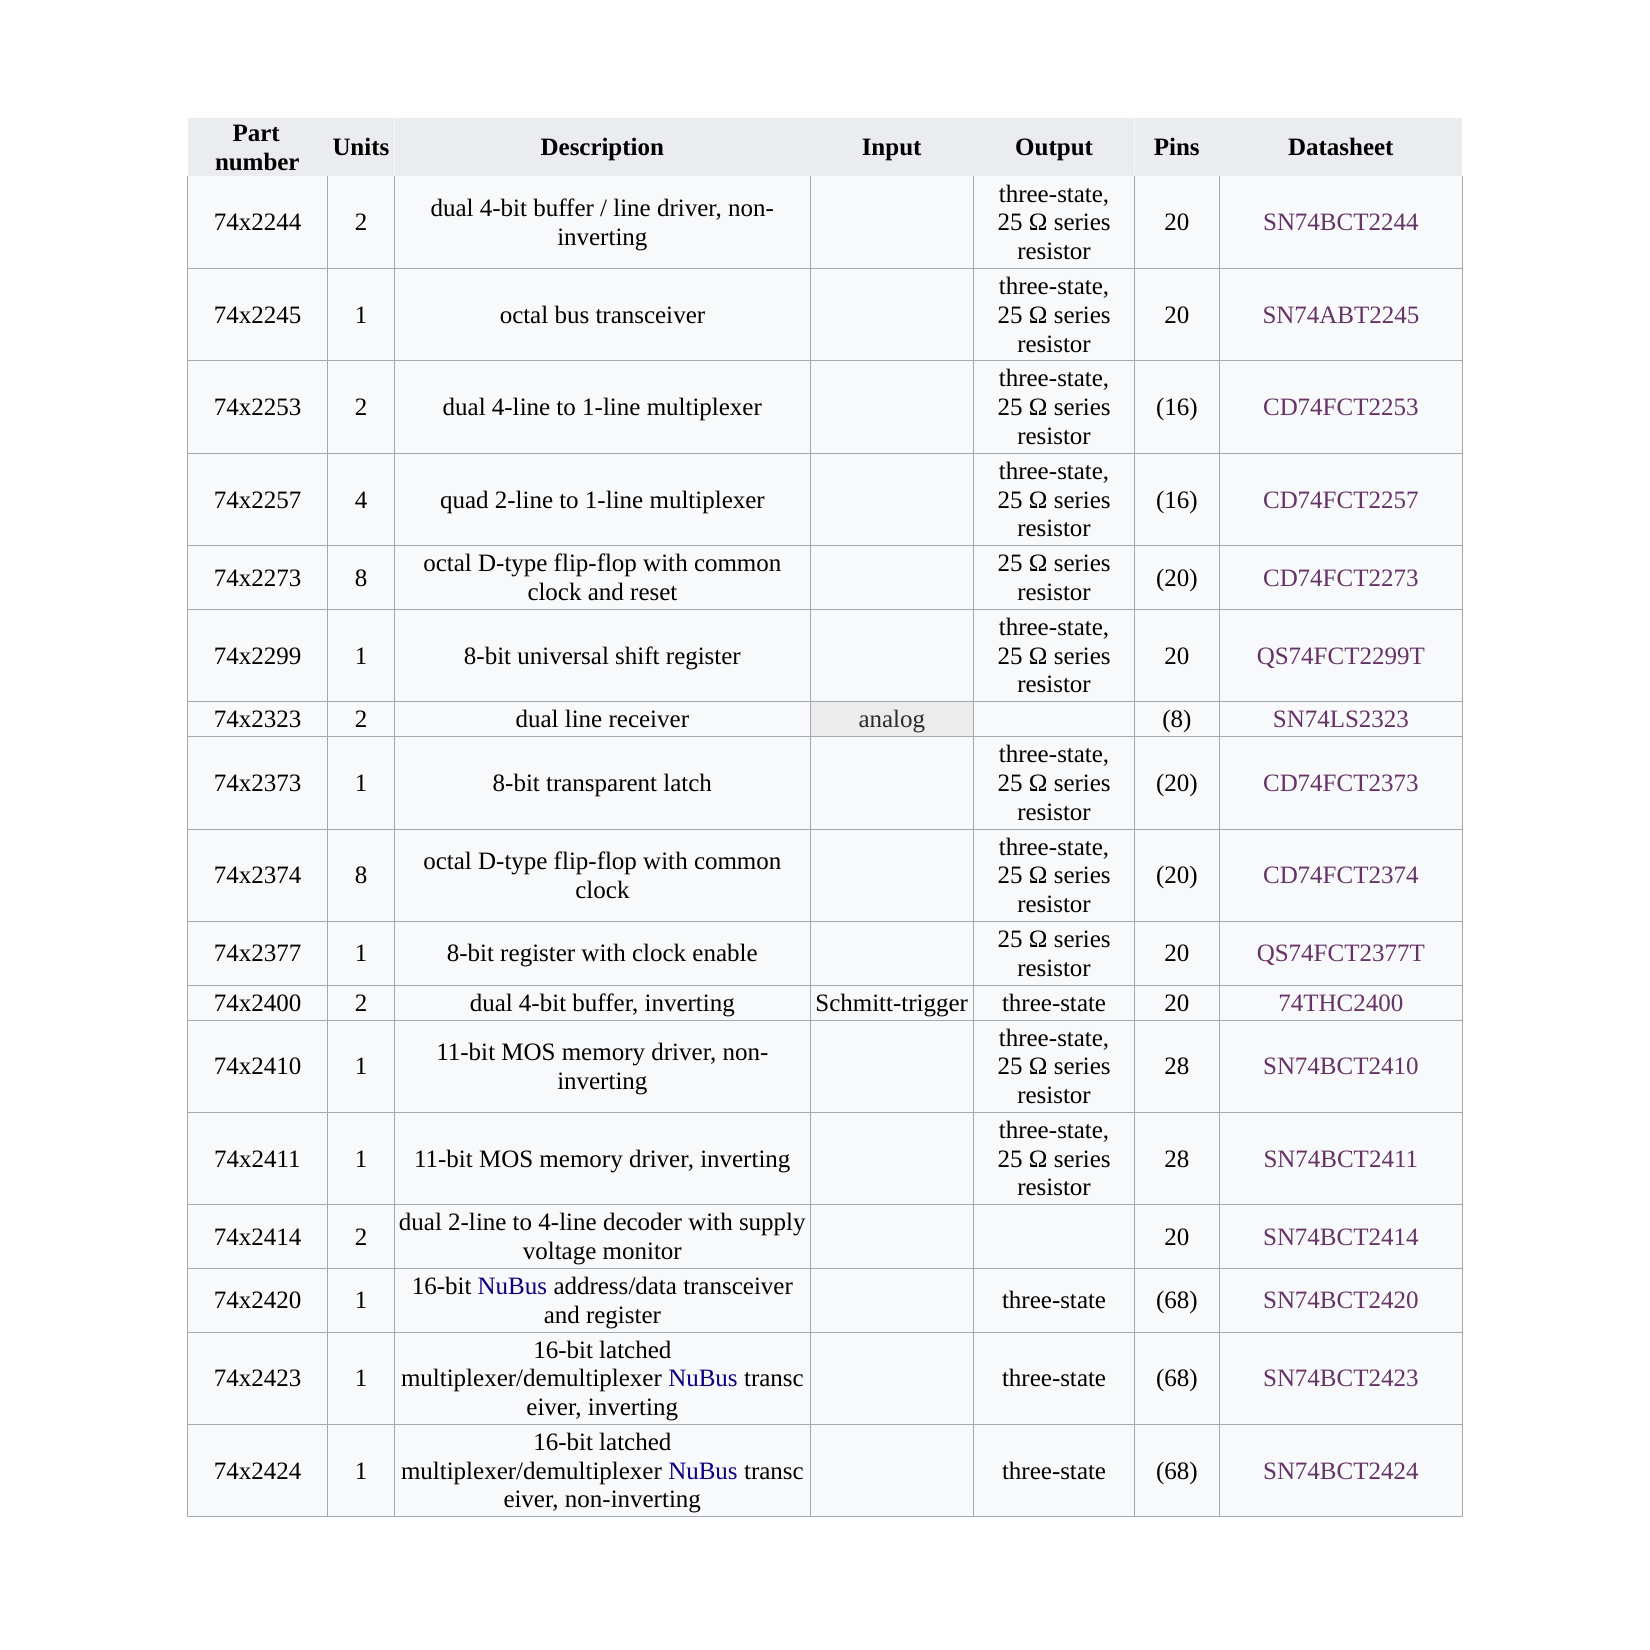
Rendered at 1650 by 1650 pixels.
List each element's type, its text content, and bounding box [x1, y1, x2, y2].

table_cell [811, 1113, 973, 1204]
table_cell SN74LS2323 [1220, 702, 1462, 736]
table_cell (8) [1135, 702, 1219, 736]
table_cell three-state, 25 Ω series resistor [974, 737, 1134, 828]
table_cell SN74BCT2244 [1220, 176, 1462, 268]
table_cell 74x2374 [188, 830, 327, 921]
table_cell 74x2410 [188, 1021, 327, 1112]
table_cell 16-bit NuBus address/data transceiver and register [395, 1269, 810, 1332]
table_cell [974, 702, 1134, 736]
table_cell [811, 737, 973, 828]
table_cell dual line receiver [395, 702, 810, 736]
table_cell 2 [328, 176, 394, 268]
table_cell octal D-type flip-flop with common clock [395, 830, 810, 921]
table_cell CD74FCT2253 [1220, 361, 1462, 453]
table_cell three-state, 25 Ω series resistor [974, 830, 1134, 921]
table_cell 20 [1135, 922, 1219, 984]
table_cell [811, 922, 973, 984]
table_cell 8-bit register with clock enable [395, 922, 810, 984]
table_header Datasheet [1219, 118, 1462, 176]
table_cell [811, 361, 973, 453]
table_cell CD74FCT2257 [1220, 454, 1462, 545]
table_header Part number [188, 118, 327, 176]
table_cell QS74FCT2299T [1220, 610, 1462, 701]
table_cell 1 [328, 1269, 394, 1332]
table_cell three-state [974, 1425, 1134, 1516]
table_cell 1 [328, 1021, 394, 1112]
table_cell 74x2299 [188, 610, 327, 701]
table_cell [811, 546, 973, 609]
table_cell [974, 1205, 1134, 1268]
table_cell 16-bit latched multiplexer/demultiplexer NuBus transceiver, non-inverting [395, 1425, 810, 1516]
table_cell three-state [974, 1269, 1134, 1332]
table_cell 74x2424 [188, 1425, 327, 1516]
table_header Units [327, 118, 394, 176]
table_cell (68) [1135, 1269, 1219, 1332]
table_cell three-state, 25 Ω series resistor [974, 176, 1134, 268]
table_cell 74x2423 [188, 1333, 327, 1424]
table_cell CD74FCT2273 [1220, 546, 1462, 609]
table_cell [811, 269, 973, 360]
table_cell SN74BCT2420 [1220, 1269, 1462, 1332]
table_cell 28 [1135, 1113, 1219, 1204]
table_cell dual 2-line to 4-line decoder with supply voltage monitor [395, 1205, 810, 1268]
table_cell SN74BCT2410 [1220, 1021, 1462, 1112]
table_cell 2 [328, 361, 394, 453]
table_cell dual 4-bit buffer, inverting [395, 986, 810, 1019]
table_cell [811, 176, 973, 268]
table_cell (16) [1135, 361, 1219, 453]
table_header Output [973, 118, 1134, 176]
table_cell dual 4-line to 1-line multiplexer [395, 361, 810, 453]
table_cell 1 [328, 1425, 394, 1516]
table_cell CD74FCT2373 [1220, 737, 1462, 828]
table_cell 74x2244 [188, 176, 327, 268]
table_cell [811, 1333, 973, 1424]
table_header Description [395, 118, 810, 176]
table_cell three-state, 25 Ω series resistor [974, 361, 1134, 453]
table_cell 74x2273 [188, 546, 327, 609]
table_cell 25 Ω series resistor [974, 922, 1134, 984]
table_cell 8 [328, 830, 394, 921]
table_header Pins [1135, 118, 1219, 176]
table_cell 1 [328, 737, 394, 828]
table_cell 74x2414 [188, 1205, 327, 1268]
table_cell [811, 1425, 973, 1516]
table_cell 20 [1135, 610, 1219, 701]
table_cell 25 Ω series resistor [974, 546, 1134, 609]
table_cell Schmitt-trigger [811, 986, 973, 1019]
table_cell [811, 830, 973, 921]
table_cell SN74BCT2423 [1220, 1333, 1462, 1424]
table_cell three-state [974, 1333, 1134, 1424]
table_cell 2 [328, 1205, 394, 1268]
table_cell 74x2253 [188, 361, 327, 453]
table_header Input [810, 118, 973, 176]
table_cell three-state, 25 Ω series resistor [974, 610, 1134, 701]
table_cell 74x2411 [188, 1113, 327, 1204]
table_cell quad 2-line to 1-line multiplexer [395, 454, 810, 545]
table_cell 74x2377 [188, 922, 327, 984]
table_cell 11-bit MOS memory driver, inverting [395, 1113, 810, 1204]
table_cell (20) [1135, 737, 1219, 828]
table_cell 74x2245 [188, 269, 327, 360]
table_cell 74THC2400 [1220, 986, 1462, 1019]
table_cell three-state, 25 Ω series resistor [974, 269, 1134, 360]
table_cell 1 [328, 610, 394, 701]
table_cell 1 [328, 1113, 394, 1204]
table_cell octal D-type flip-flop with common clock and reset [395, 546, 810, 609]
table_cell [811, 1269, 973, 1332]
table_cell three-state, 25 Ω series resistor [974, 1021, 1134, 1112]
table_cell 28 [1135, 1021, 1219, 1112]
table_cell 2 [328, 702, 394, 736]
table_cell 20 [1135, 176, 1219, 268]
table_cell [811, 1205, 973, 1268]
table_cell (20) [1135, 546, 1219, 609]
table_cell 16-bit latched multiplexer/demultiplexer NuBus transceiver, inverting [395, 1333, 810, 1424]
table_cell 74x2257 [188, 454, 327, 545]
table_cell 8-bit transparent latch [395, 737, 810, 828]
table_cell (68) [1135, 1425, 1219, 1516]
table_cell three-state, 25 Ω series resistor [974, 1113, 1134, 1204]
table_cell 1 [328, 269, 394, 360]
table_cell QS74FCT2377T [1220, 922, 1462, 984]
table_cell 2 [328, 986, 394, 1019]
table_cell 8-bit universal shift register [395, 610, 810, 701]
table_cell analog [811, 702, 973, 736]
table_cell 20 [1135, 986, 1219, 1019]
table_cell [811, 454, 973, 545]
table_cell [811, 610, 973, 701]
table_cell 11-bit MOS memory driver, non-inverting [395, 1021, 810, 1112]
table_cell 1 [328, 1333, 394, 1424]
table_cell 4 [328, 454, 394, 545]
table_cell (16) [1135, 454, 1219, 545]
table_cell CD74FCT2374 [1220, 830, 1462, 921]
table_cell three-state, 25 Ω series resistor [974, 454, 1134, 545]
table_cell 1 [328, 922, 394, 984]
table_cell SN74BCT2424 [1220, 1425, 1462, 1516]
table_cell 74x2373 [188, 737, 327, 828]
table_cell dual 4-bit buffer / line driver, non-inverting [395, 176, 810, 268]
table_cell SN74BCT2411 [1220, 1113, 1462, 1204]
table_cell 20 [1135, 269, 1219, 360]
table_cell [811, 1021, 973, 1112]
table_cell SN74BCT2414 [1220, 1205, 1462, 1268]
table_cell octal bus transceiver [395, 269, 810, 360]
table_cell 74x2400 [188, 986, 327, 1019]
table_cell (68) [1135, 1333, 1219, 1424]
table_cell three-state [974, 986, 1134, 1019]
table_cell 20 [1135, 1205, 1219, 1268]
table_cell 74x2323 [188, 702, 327, 736]
table_cell 8 [328, 546, 394, 609]
table_cell 74x2420 [188, 1269, 327, 1332]
table_cell SN74ABT2245 [1220, 269, 1462, 360]
table_cell (20) [1135, 830, 1219, 921]
